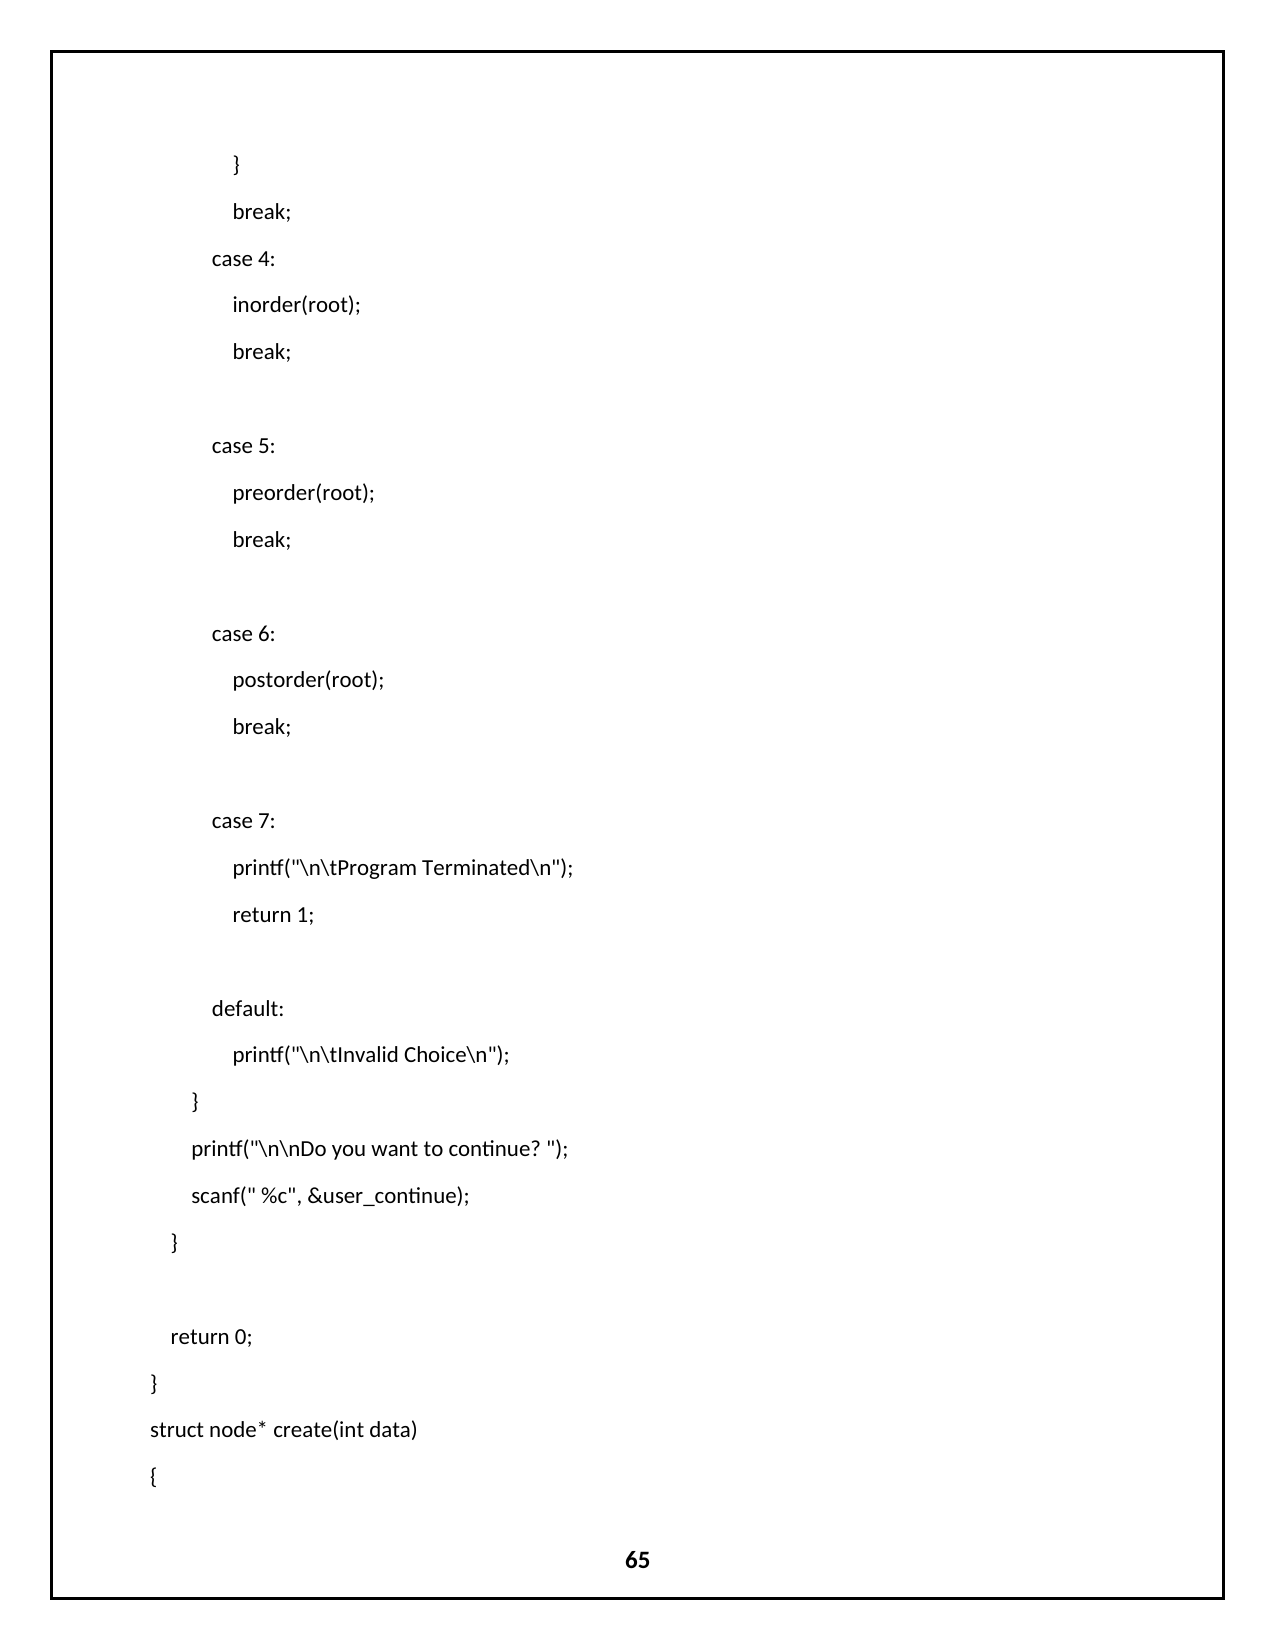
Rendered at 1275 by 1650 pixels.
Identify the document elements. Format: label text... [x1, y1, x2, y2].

text postorder(root); [150, 666, 1125, 694]
text scanf(" %c", &user_continue); [150, 1181, 1125, 1209]
text case 6: [150, 619, 1125, 647]
text printf("\n\tProgram Terminated\n"); [150, 853, 1125, 881]
text default: [150, 994, 1125, 1022]
text } [150, 1228, 1125, 1256]
text } [150, 1087, 1125, 1116]
text { [150, 1462, 1125, 1491]
text } [150, 1369, 1125, 1397]
text return 1; [150, 900, 1125, 928]
text break; [150, 525, 1125, 553]
text break; [150, 712, 1125, 741]
text case 5: [150, 431, 1125, 459]
text break; [150, 197, 1125, 225]
text break; [150, 337, 1125, 366]
text case 7: [150, 806, 1125, 834]
text } [150, 150, 1125, 178]
text return 0; [150, 1322, 1125, 1350]
text struct node* create(int data) [150, 1416, 1125, 1444]
text preorder(root); [150, 478, 1125, 506]
text printf("\n\tInvalid Choice\n"); [150, 1041, 1125, 1069]
text inorder(root); [150, 291, 1125, 319]
text printf("\n\nDo you want to continue? "); [150, 1134, 1125, 1162]
text case 4: [150, 244, 1125, 272]
